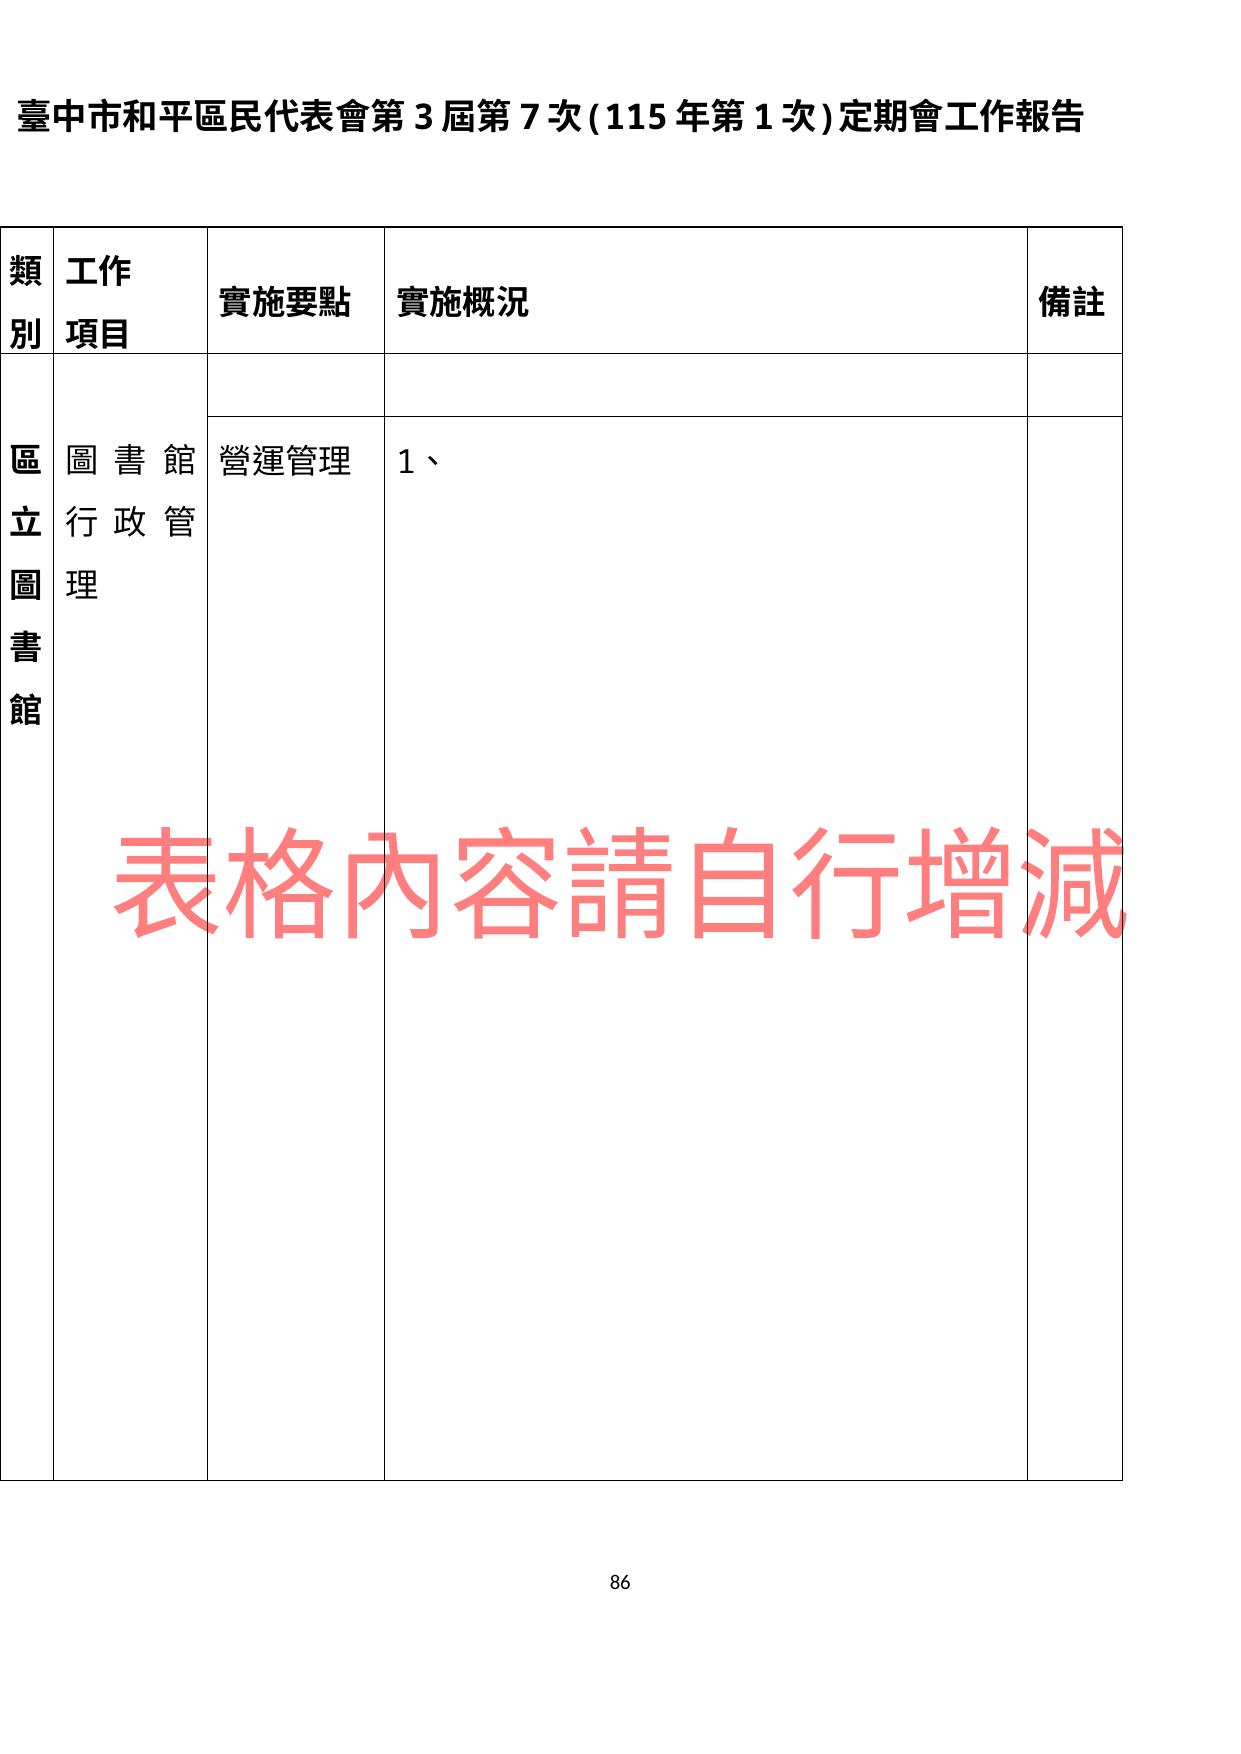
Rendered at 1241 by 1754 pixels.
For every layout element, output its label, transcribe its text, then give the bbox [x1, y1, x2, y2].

table_cell 營運管理 [208, 417, 384, 1479]
table_cell [385, 417, 1027, 1479]
table_cell [458, 826, 554, 861]
table_cell [1039, 827, 1122, 939]
table_cell [567, 826, 609, 856]
table_header 工作 項目 [54, 228, 207, 352]
table_header 備註 [1028, 228, 1122, 352]
table_header 實施要點 [208, 228, 384, 352]
table_cell [694, 826, 773, 939]
table_header 類別 [1, 228, 53, 352]
table_cell [385, 841, 389, 854]
table_cell [208, 354, 384, 416]
table_cell [792, 853, 833, 939]
table_header 實施概況 [385, 228, 1027, 352]
table_cell [453, 863, 559, 939]
table_cell [838, 834, 895, 844]
table_cell [793, 827, 828, 861]
table_cell [1028, 890, 1046, 937]
table_cell 圖書館行政管理 [54, 354, 207, 1479]
table_cell [608, 827, 672, 872]
table_cell [385, 832, 438, 939]
table_cell [385, 354, 1027, 416]
table_cell [459, 852, 496, 883]
table_cell [515, 852, 552, 882]
table_cell [906, 828, 946, 923]
table_cell [951, 892, 1003, 939]
table_cell [1108, 871, 1122, 927]
table_cell [1028, 354, 1122, 416]
table_cell [1102, 855, 1122, 892]
table_cell [571, 895, 605, 937]
table_cell [1028, 417, 1122, 1479]
table_cell [617, 878, 665, 939]
table_cell [944, 826, 1009, 886]
table_cell [833, 867, 898, 939]
table_cell 區 立 圖書館 [1, 354, 53, 1479]
